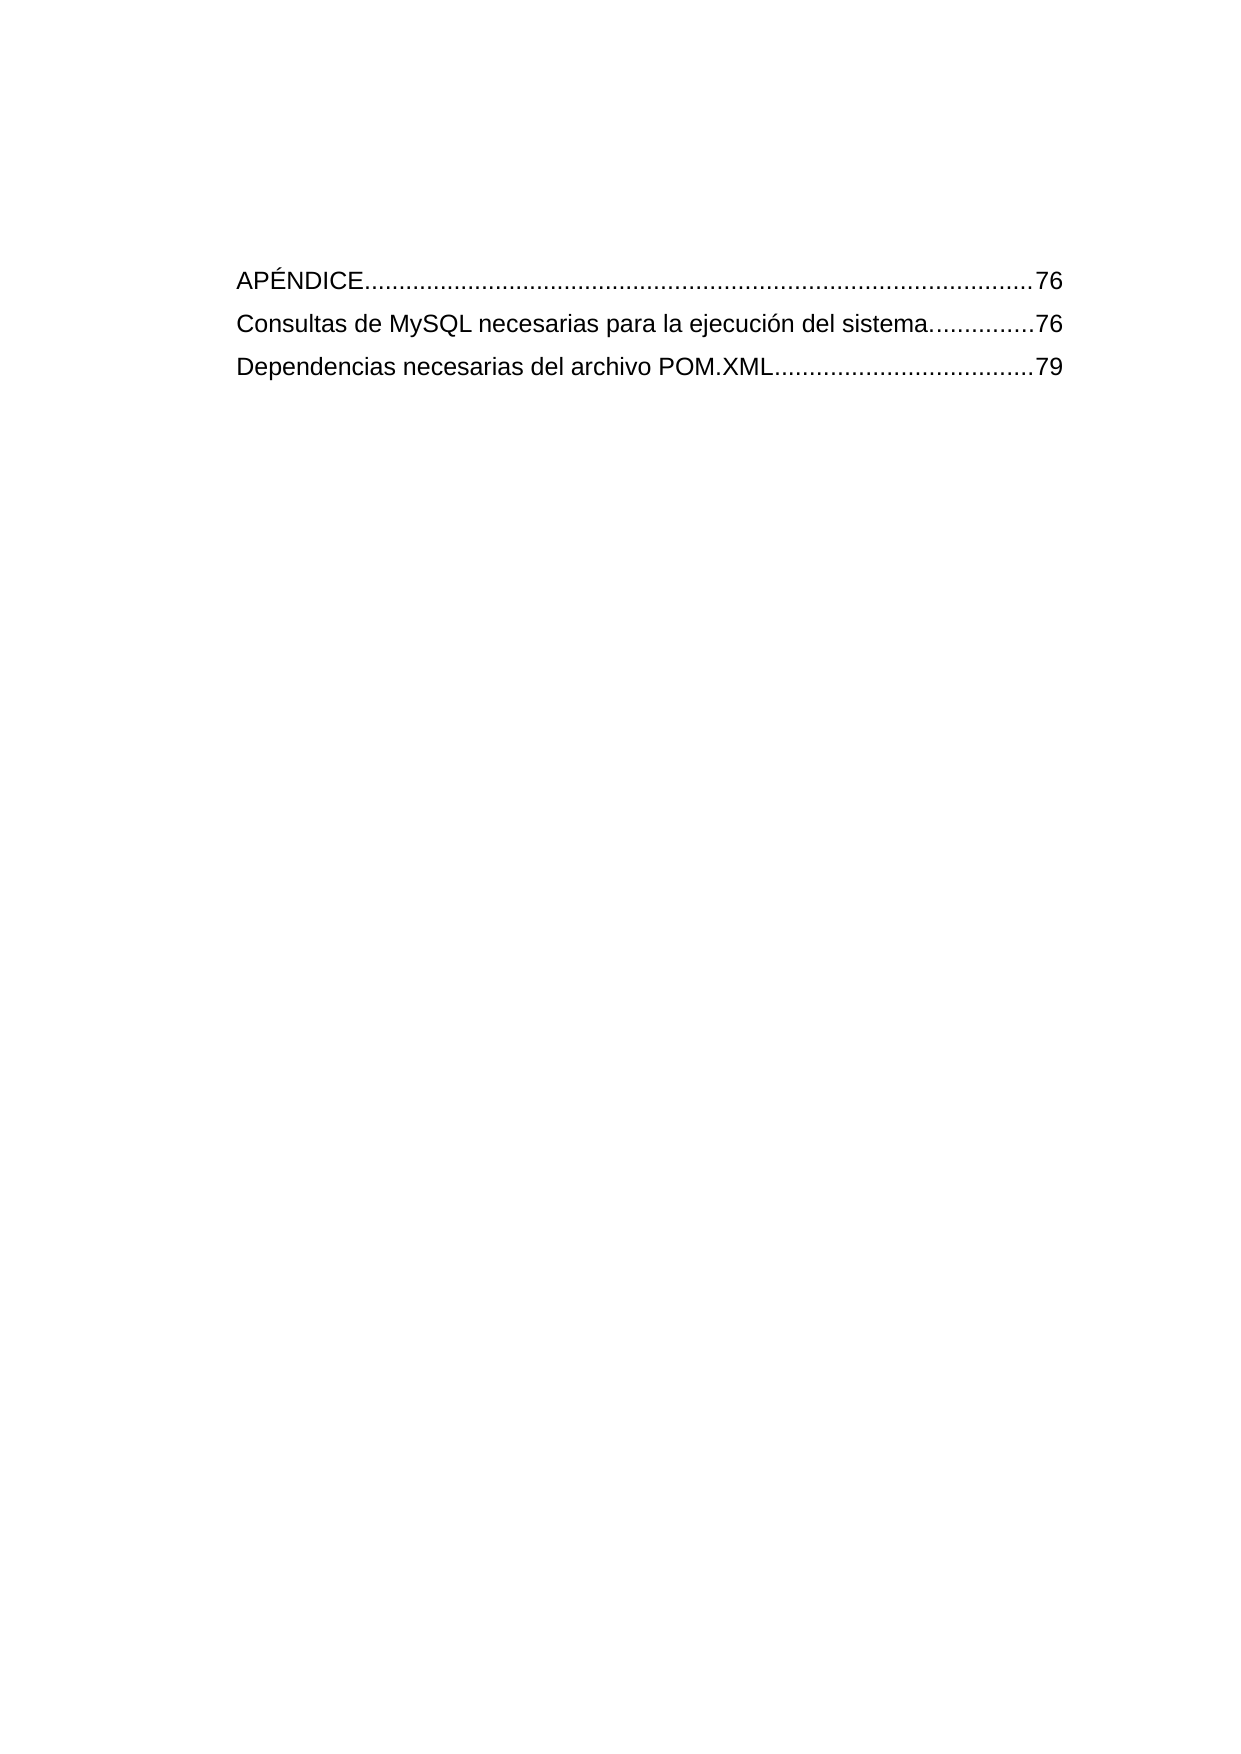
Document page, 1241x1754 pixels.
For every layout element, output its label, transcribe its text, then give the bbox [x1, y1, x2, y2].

text Dependencias necesarias del archivo POM.XML 79 [236, 352, 1063, 381]
text Consultas de MySQL necesarias para la ejecución del sistema. 76 [236, 309, 1063, 338]
text APÉNDICE 76 [236, 266, 1063, 294]
